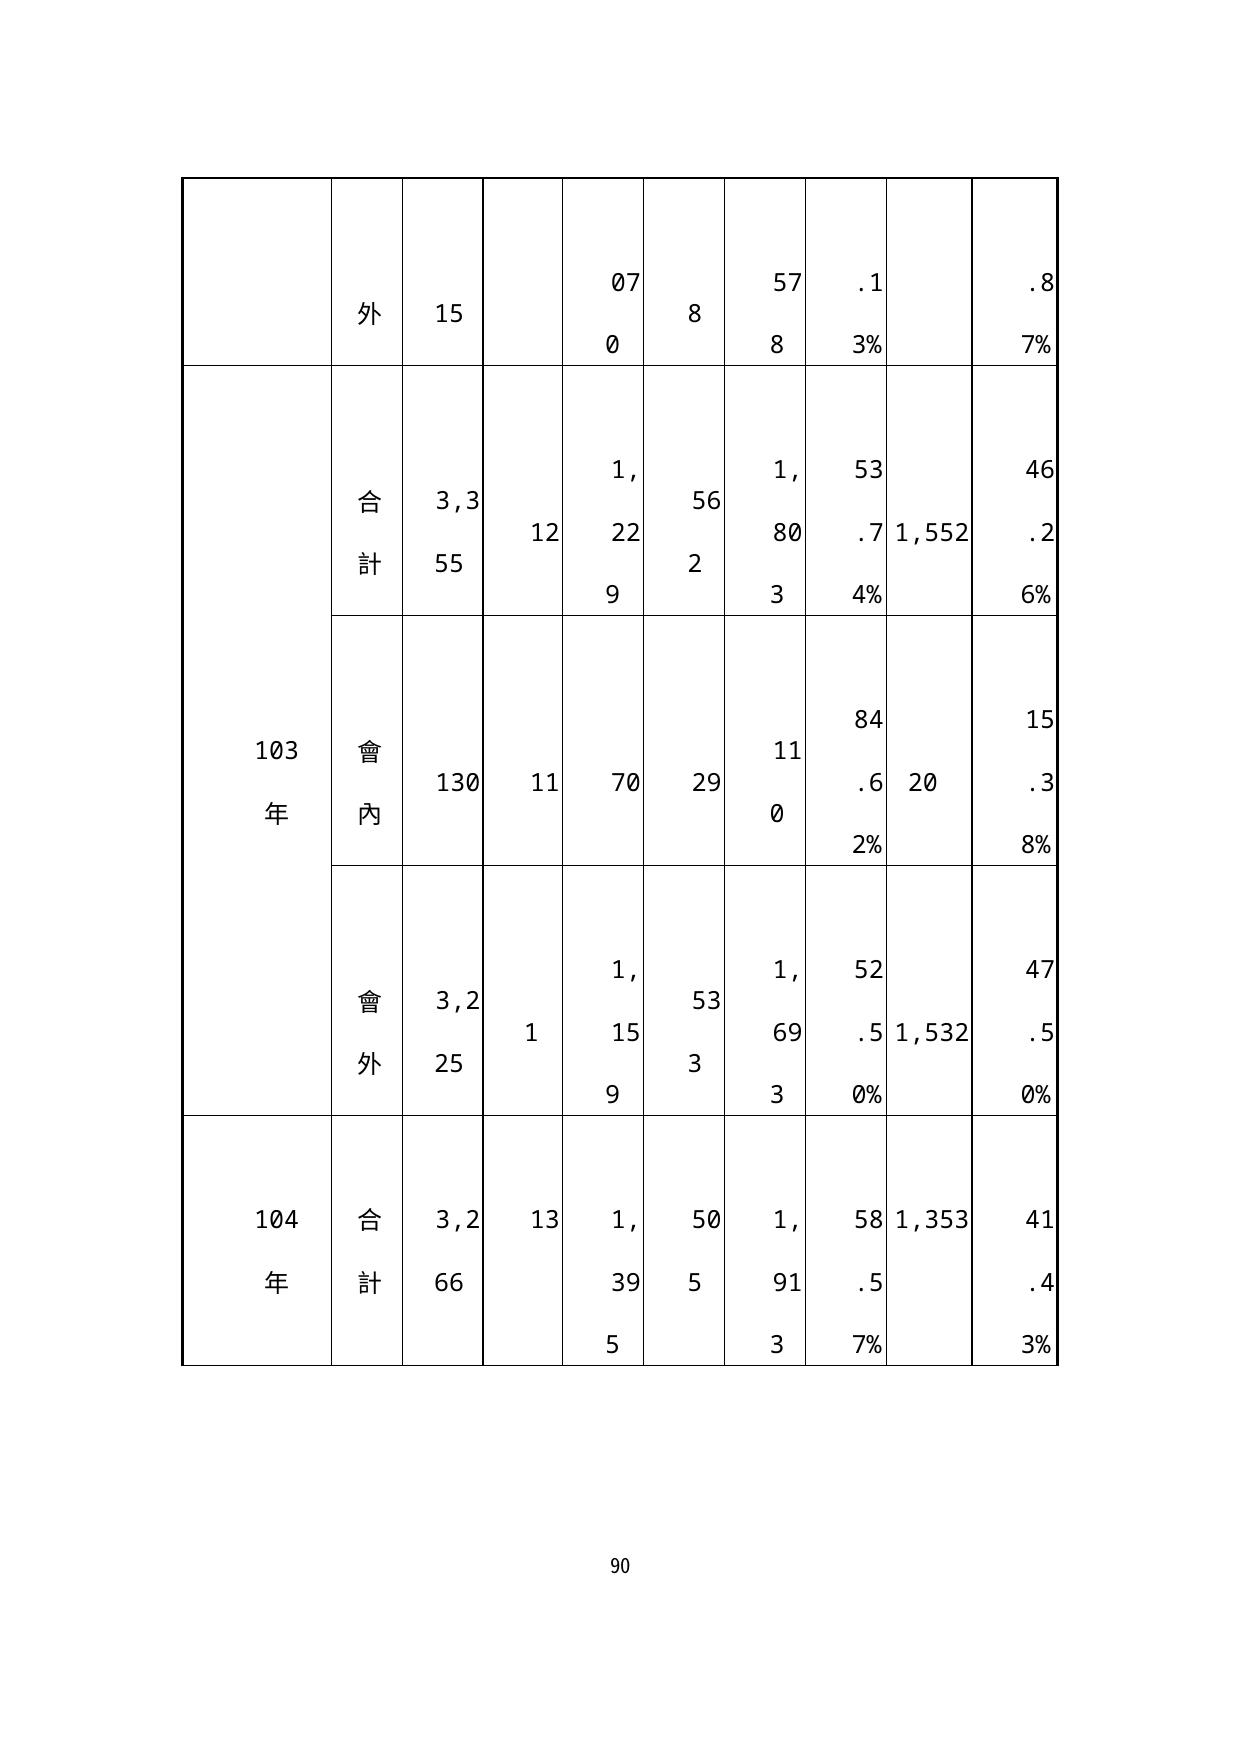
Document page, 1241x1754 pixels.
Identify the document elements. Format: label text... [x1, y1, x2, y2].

table_cell 20 [887, 616, 971, 865]
table_cell 1,159 [563, 866, 643, 1115]
table_cell 46.26% [973, 366, 1056, 615]
table_cell [887, 179, 971, 365]
table_cell 103年 [184, 366, 331, 1115]
table_cell 70 [563, 616, 643, 865]
table_cell 1,913 [725, 1116, 805, 1365]
table_cell 合計 [332, 366, 402, 615]
table_cell 533 [644, 866, 724, 1115]
table_cell 52.50% [806, 866, 886, 1115]
table_cell 58.57% [806, 1116, 886, 1365]
table_cell 41.43% [973, 1116, 1056, 1365]
table_cell 070 [563, 179, 643, 365]
table_cell 合計 [332, 1116, 402, 1365]
table_cell 110 [725, 616, 805, 865]
table_cell 1,803 [725, 366, 805, 615]
table_cell .13% [806, 179, 886, 365]
table_cell 104年 [184, 1116, 331, 1365]
table_cell 會內 [332, 616, 402, 865]
table_cell 11 [484, 616, 562, 865]
table_cell 3,225 [403, 866, 482, 1115]
table_cell 562 [644, 366, 724, 615]
table_cell 會外 [332, 866, 402, 1115]
table_cell 578 [725, 179, 805, 365]
table_cell 1,532 [887, 866, 971, 1115]
table_cell 505 [644, 1116, 724, 1365]
table_cell 1,353 [887, 1116, 971, 1365]
table_cell 1,693 [725, 866, 805, 1115]
table_cell 53.74% [806, 366, 886, 615]
table_cell 15.38% [973, 616, 1056, 865]
table_cell 1,229 [563, 366, 643, 615]
table_cell [184, 179, 331, 365]
table_cell 1 [484, 866, 562, 1115]
table_cell 8 [644, 179, 724, 365]
table_cell 1,552 [887, 366, 971, 615]
table_cell 外 [332, 179, 402, 365]
table_cell 12 [484, 366, 562, 615]
table_cell 3,355 [403, 366, 482, 615]
table_cell 47.50% [973, 866, 1056, 1115]
table_cell 29 [644, 616, 724, 865]
table_cell [484, 179, 562, 365]
table_cell .87% [973, 179, 1056, 365]
table_cell 1,395 [563, 1116, 643, 1365]
table_cell 13 [484, 1116, 562, 1365]
table_cell 15 [403, 179, 482, 365]
table_cell 130 [403, 616, 482, 865]
table_cell 84.62% [806, 616, 886, 865]
table_cell 3,266 [403, 1116, 482, 1365]
